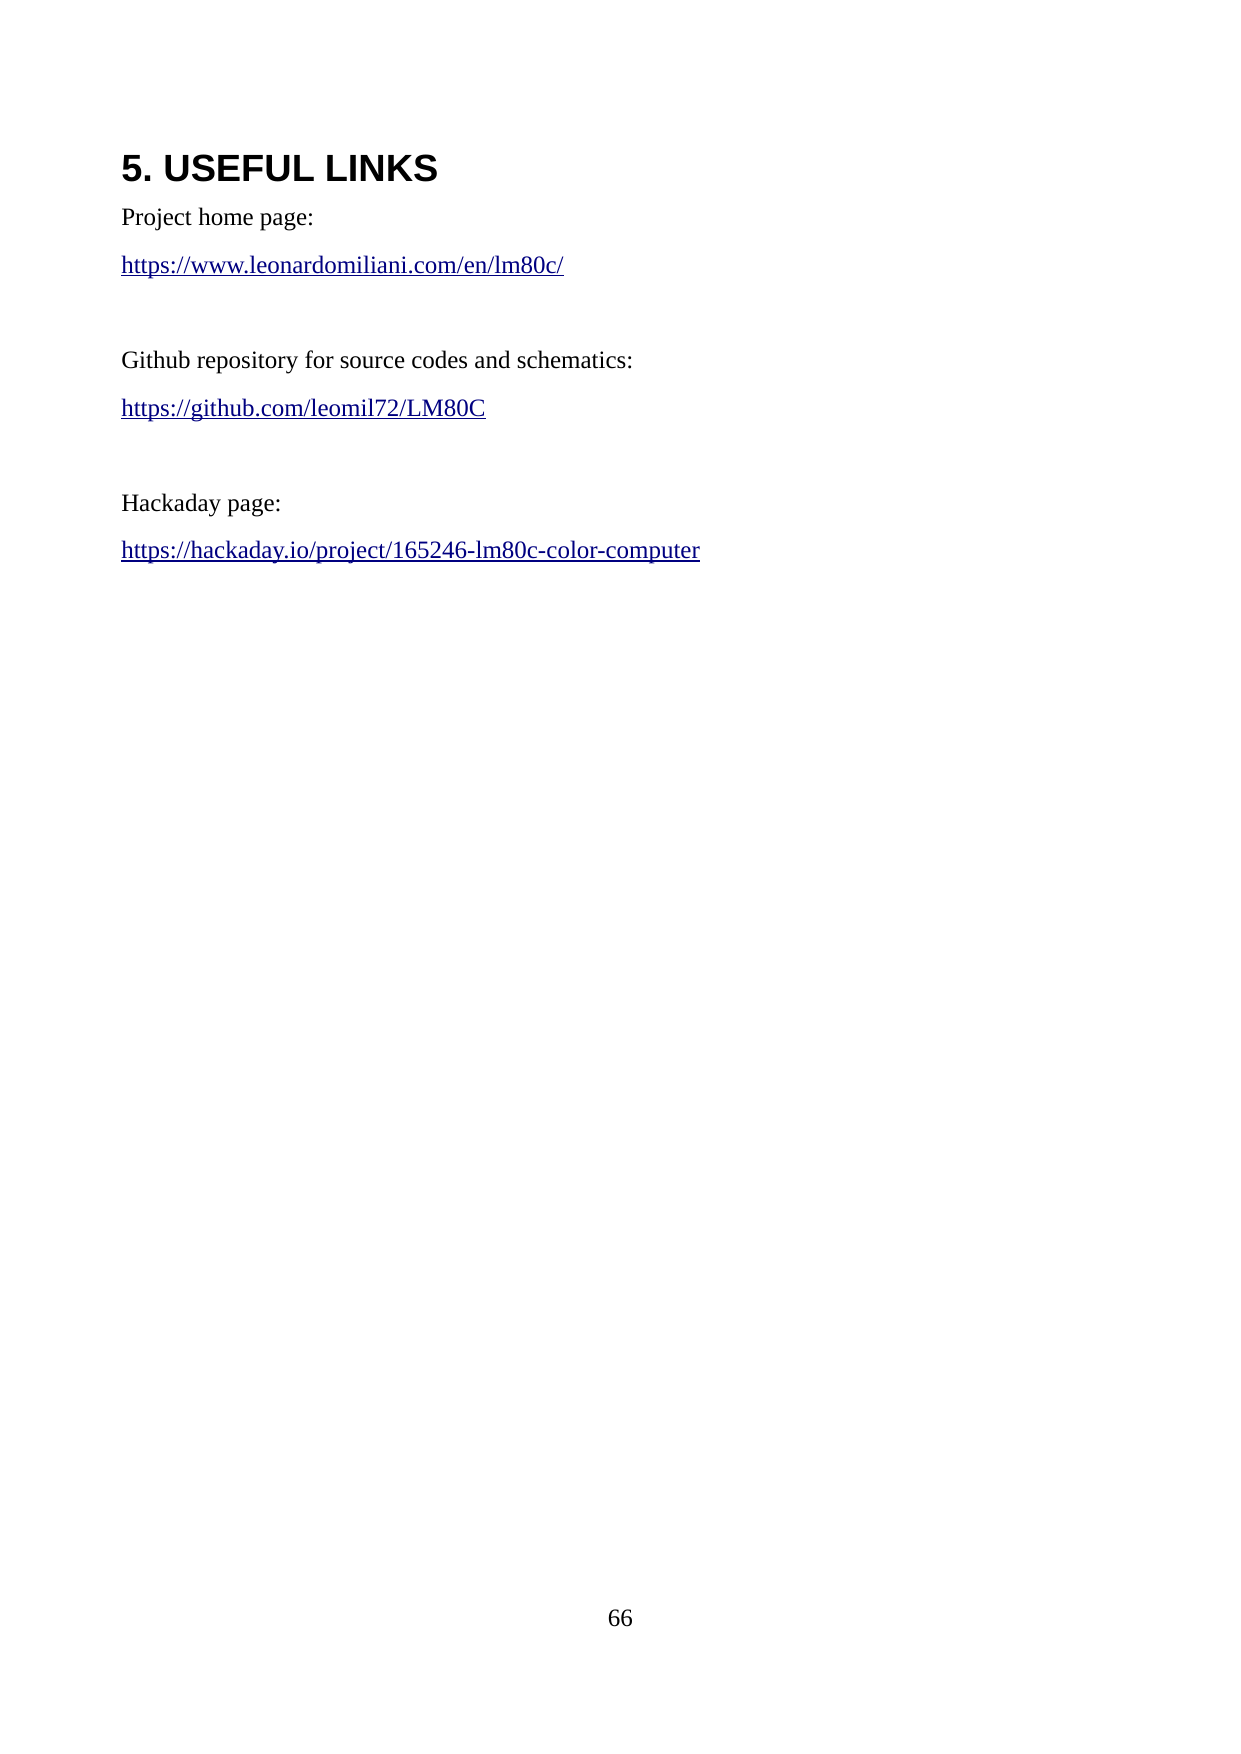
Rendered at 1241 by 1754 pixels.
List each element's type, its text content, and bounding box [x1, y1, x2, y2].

text Github repository for source codes and schematics: [121, 345, 1119, 374]
text Hackaday page: [121, 488, 1119, 517]
text Project home page: [121, 202, 1119, 231]
subtitle 5. USEFUL LINKS [121, 146, 1119, 190]
text https://www.leonardomiliani.com/en/lm80c/ [121, 250, 1119, 278]
text https://github.com/leomil72/LM80C [121, 393, 1119, 421]
text https://hackaday.io/project/165246-lm80c-color-computer [121, 535, 1119, 564]
